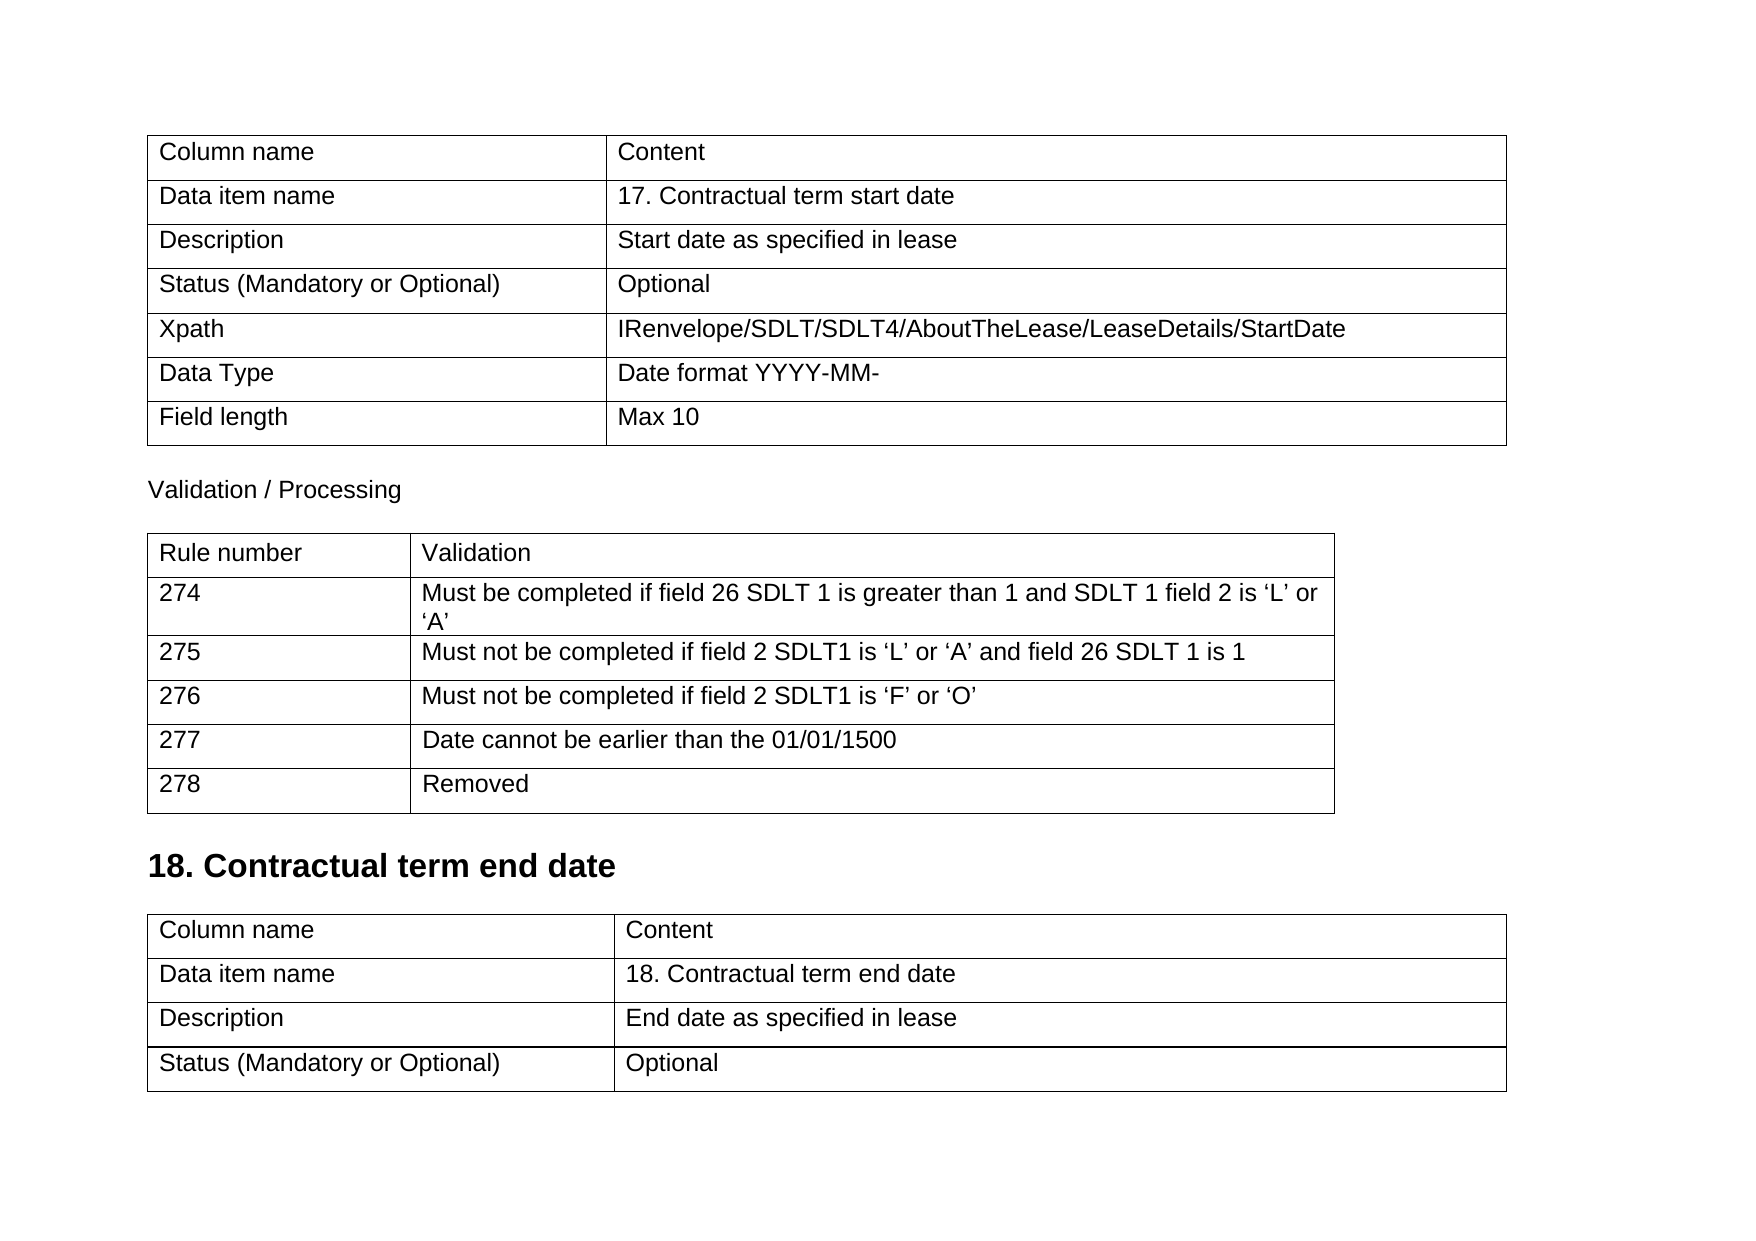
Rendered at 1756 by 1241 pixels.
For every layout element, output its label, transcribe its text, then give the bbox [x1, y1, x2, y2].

table_cell Data item name [148, 959, 614, 1002]
table_header Validation [411, 534, 1334, 577]
table_cell 275 [148, 636, 410, 680]
table_cell Xpath [148, 314, 606, 357]
table_cell IRenvelope/SDLT/SDLT4/AboutTheLease/LeaseDetails/StartDate [607, 314, 1506, 357]
table_cell Date cannot be earlier than the 01/01/1500 [411, 725, 1334, 768]
table_cell Data item name [148, 181, 606, 224]
table_header Rule number [148, 534, 410, 577]
table_cell Removed [411, 769, 1334, 812]
table_header Column name [148, 136, 606, 180]
table_cell Date format YYYY-MM- [607, 358, 1506, 401]
table_header Content [615, 915, 1506, 958]
table_cell Must be completed if field 26 SDLT 1 is greater than 1 and SDLT 1 field 2 is ‘L’ or ‘A’ [411, 578, 1334, 635]
table_cell Optional [607, 269, 1506, 312]
table_cell Start date as specified in lease [607, 225, 1506, 268]
subtitle 18. Contractual term end date [148, 846, 1515, 885]
table_cell Max 10 [607, 402, 1506, 445]
table_cell Data Type [148, 358, 606, 401]
table_cell Status (Mandatory or Optional) [148, 269, 606, 312]
table_cell Description [148, 225, 606, 268]
table_cell Field length [148, 402, 606, 445]
table_cell Description [148, 1003, 614, 1046]
table_cell Status (Mandatory or Optional) [148, 1048, 614, 1091]
table_cell End date as specified in lease [615, 1003, 1506, 1046]
table_cell Must not be completed if field 2 SDLT1 is ‘F’ or ‘O’ [411, 681, 1334, 724]
table_cell Must not be completed if field 2 SDLT1 is ‘L’ or ‘A’ and field 26 SDLT 1 is 1 [411, 636, 1334, 680]
table_header Column name [148, 915, 614, 958]
table_cell 18. Contractual term end date [615, 959, 1506, 1002]
table_header Content [607, 136, 1506, 180]
table_cell 17. Contractual term start date [607, 181, 1506, 224]
table_cell Optional [615, 1048, 1506, 1091]
table_cell 277 [148, 725, 410, 768]
table_cell 276 [148, 681, 410, 724]
text Validation / Processing [148, 475, 1515, 504]
table_cell 278 [148, 769, 410, 812]
table_cell 274 [148, 578, 410, 635]
